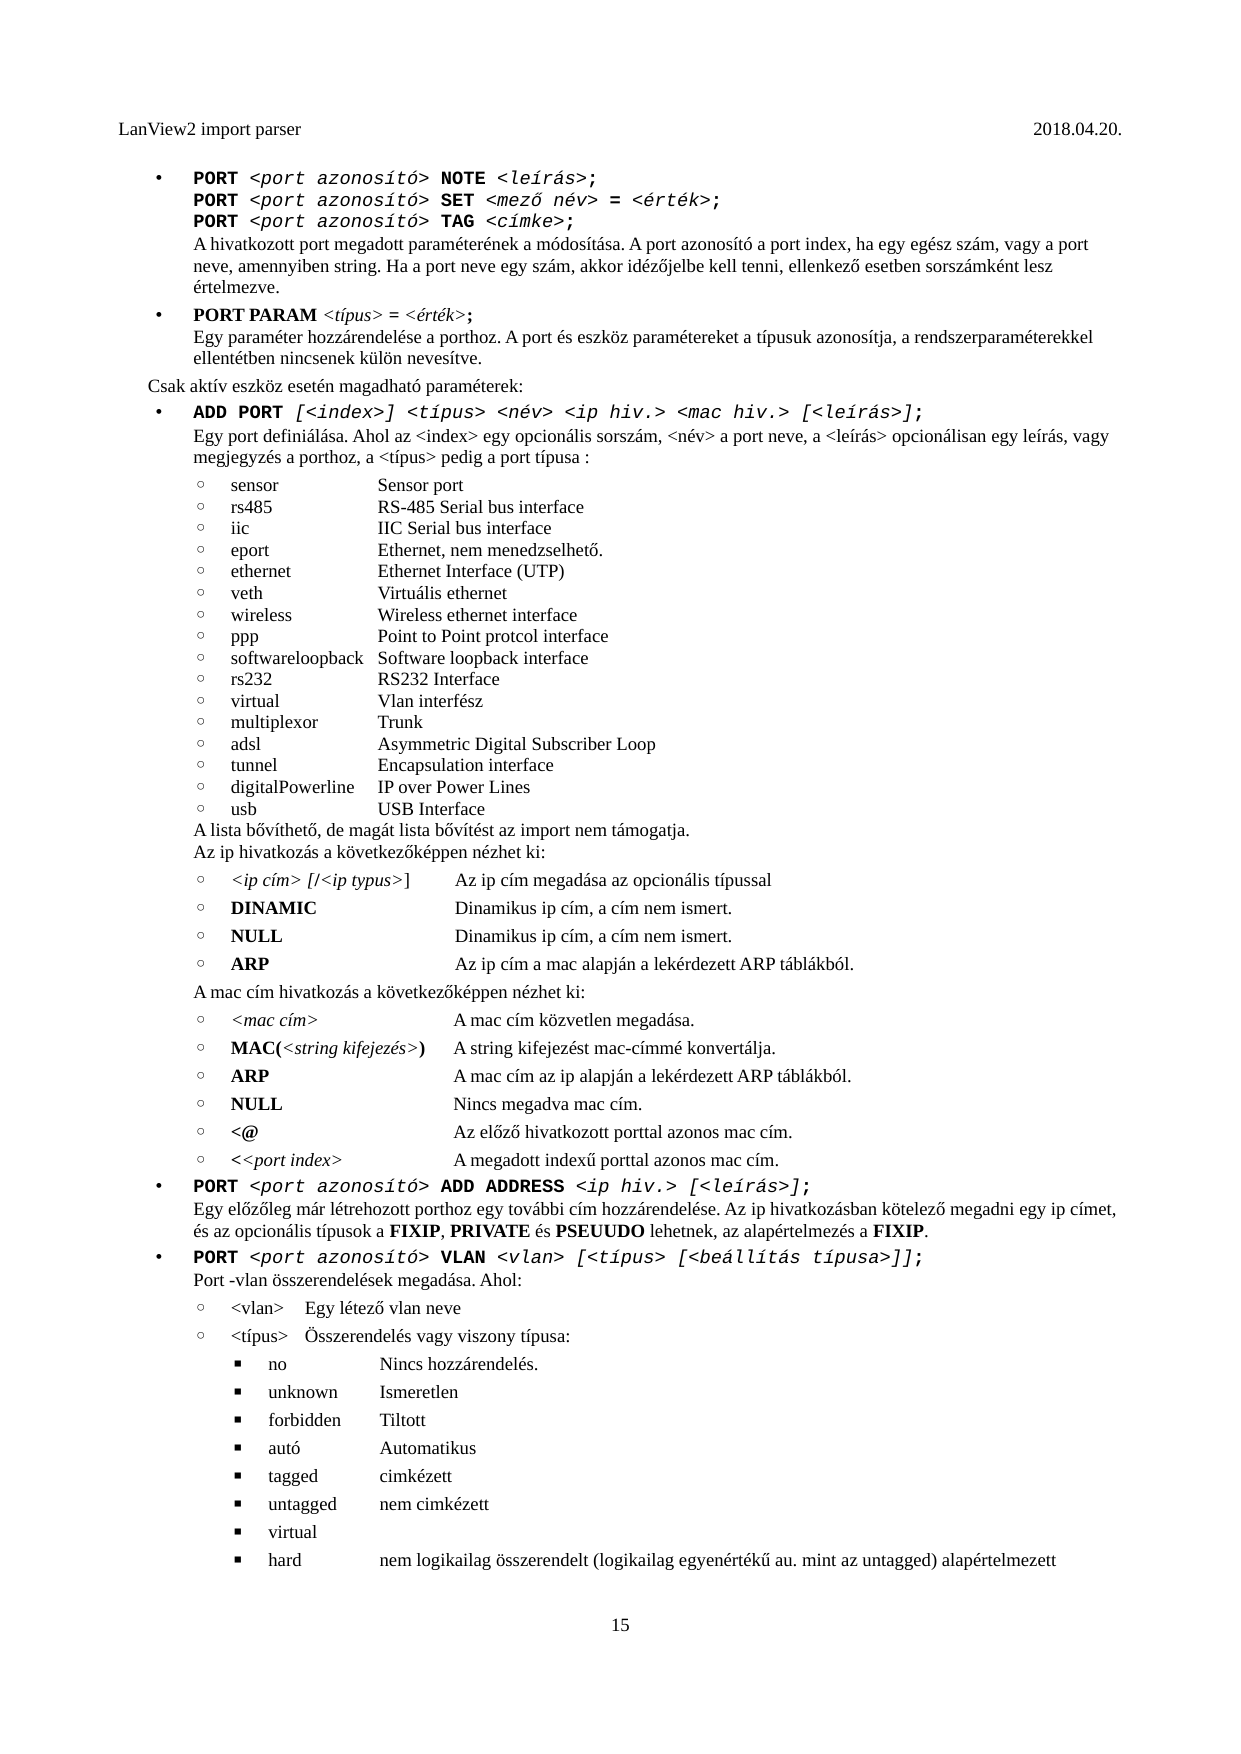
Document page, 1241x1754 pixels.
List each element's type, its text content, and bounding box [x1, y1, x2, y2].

list A mac cím hivatkozás a következőképpen nézhet ki: [156, 981, 1122, 1002]
list <@ Az előző hivatkozott porttal azonos mac cím. [193, 1121, 1122, 1142]
list iic IIC Serial bus interface [193, 517, 1122, 539]
text Csak aktív eszköz esetén magadható paraméterek: [118, 375, 1122, 397]
list untagged nem cimkézett [231, 1493, 1122, 1515]
list <típus> Összerendelés vagy viszony típusa: [193, 1325, 1122, 1347]
list ADD PORT [<index>] <típus> <név> <ip hiv.> <mac hiv.> [<leírás>]; Egy port definiálása. Ahol az <index> egy opcionális sorszám, <név> a port neve, a <leírás> opcionálisan egy leírás, vagy megjegyzés a porthoz, a <típus> pedig a port típusa : [156, 403, 1122, 468]
list ppp Point to Point protcol interface [193, 625, 1122, 647]
list PORT <port azonosító> ADD ADDRESS <ip hiv.> [<leírás>]; Egy előzőleg már létrehozott porthoz egy további cím hozzárendelése. Az ip hivatkozásban kötelező megadni egy ip címet, és az opcionális típusok a FIXIP, PRIVATE és PSEUUDO lehetnek, az alapértelmezés a FIXIP. [156, 1177, 1122, 1241]
list wireless Wireless ethernet interface [193, 603, 1122, 625]
list sensor Sensor port [193, 474, 1122, 496]
list softwareloopback Software loopback interface [193, 647, 1122, 668]
list multiplexor Trunk [193, 711, 1122, 733]
list eport Ethernet, nem menedzselhető. [193, 539, 1122, 560]
list usb USB Interface [193, 797, 1122, 819]
list tunnel Encapsulation interface [193, 754, 1122, 776]
list virtual Vlan interfész [193, 690, 1122, 711]
list hard nem logikailag összerendelt (logikailag egyenértékű au. mint az untagged) alapértelmezett [231, 1549, 1122, 1571]
list ARP Az ip cím a mac alapján a lekérdezett ARP táblákból. [193, 953, 1122, 974]
list ethernet Ethernet Interface (UTP) [193, 560, 1122, 582]
list rs232 RS232 Interface [193, 668, 1122, 690]
list <<port index> A megadott indexű porttal azonos mac cím. [193, 1149, 1122, 1170]
list rs485 RS-485 Serial bus interface [193, 496, 1122, 517]
list tagged cimkézett [231, 1465, 1122, 1487]
list PORT PARAM <típus> = <érték>; Egy paraméter hozzárendelése a porthoz. A port és eszköz paramétereket a típusuk azonosítja, a rendszerparaméterekkel ellentétben nincsenek külön nevesítve. [156, 304, 1122, 369]
list <ip cím> [/<ip typus>] Az ip cím megadása az opcionális típussal [193, 869, 1122, 890]
list virtual [231, 1521, 1122, 1543]
list PORT <port azonosító> NOTE <leírás>; PORT <port azonosító> SET <mező név> = <érték>; PORT <port azonosító> TAG <címke>; A hivatkozott port megadott paraméterének a módosítása. A port azonosító a port index, ha egy egész szám, vagy a port neve, amennyiben string. Ha a port neve egy szám, akkor idézőjelbe kell tenni, ellenkező esetben sorszámként lesz értelmezve. [156, 169, 1122, 298]
list <mac cím> A mac cím közvetlen megadása. [193, 1009, 1122, 1030]
list NULL Dinamikus ip cím, a cím nem ismert. [193, 925, 1122, 946]
list ARP A mac cím az ip alapján a lekérdezett ARP táblákból. [193, 1065, 1122, 1086]
list unknown Ismeretlen [231, 1381, 1122, 1403]
list A lista bővíthető, de magát lista bővítést az import nem támogatja. Az ip hivatkozás a következőképpen nézhet ki: [156, 819, 1122, 862]
list MAC(<string kifejezés>) A string kifejezést mac-címmé konvertálja. [193, 1037, 1122, 1058]
list digitalPowerline IP over Power Lines [193, 776, 1122, 797]
list adsl Asymmetric Digital Subscriber Loop [193, 733, 1122, 754]
list forbidden Tiltott [231, 1409, 1122, 1431]
list veth Virtuális ethernet [193, 582, 1122, 603]
list autó Automatikus [231, 1437, 1122, 1459]
list NULL Nincs megadva mac cím. [193, 1093, 1122, 1114]
list no Nincs hozzárendelés. [231, 1353, 1122, 1374]
list DINAMIC Dinamikus ip cím, a cím nem ismert. [193, 897, 1122, 918]
list PORT <port azonosító> VLAN <vlan> [<típus> [<beállítás típusa>]]; Port -vlan összerendelések megadása. Ahol: [156, 1248, 1122, 1291]
list <vlan> Egy létező vlan neve [193, 1297, 1122, 1318]
